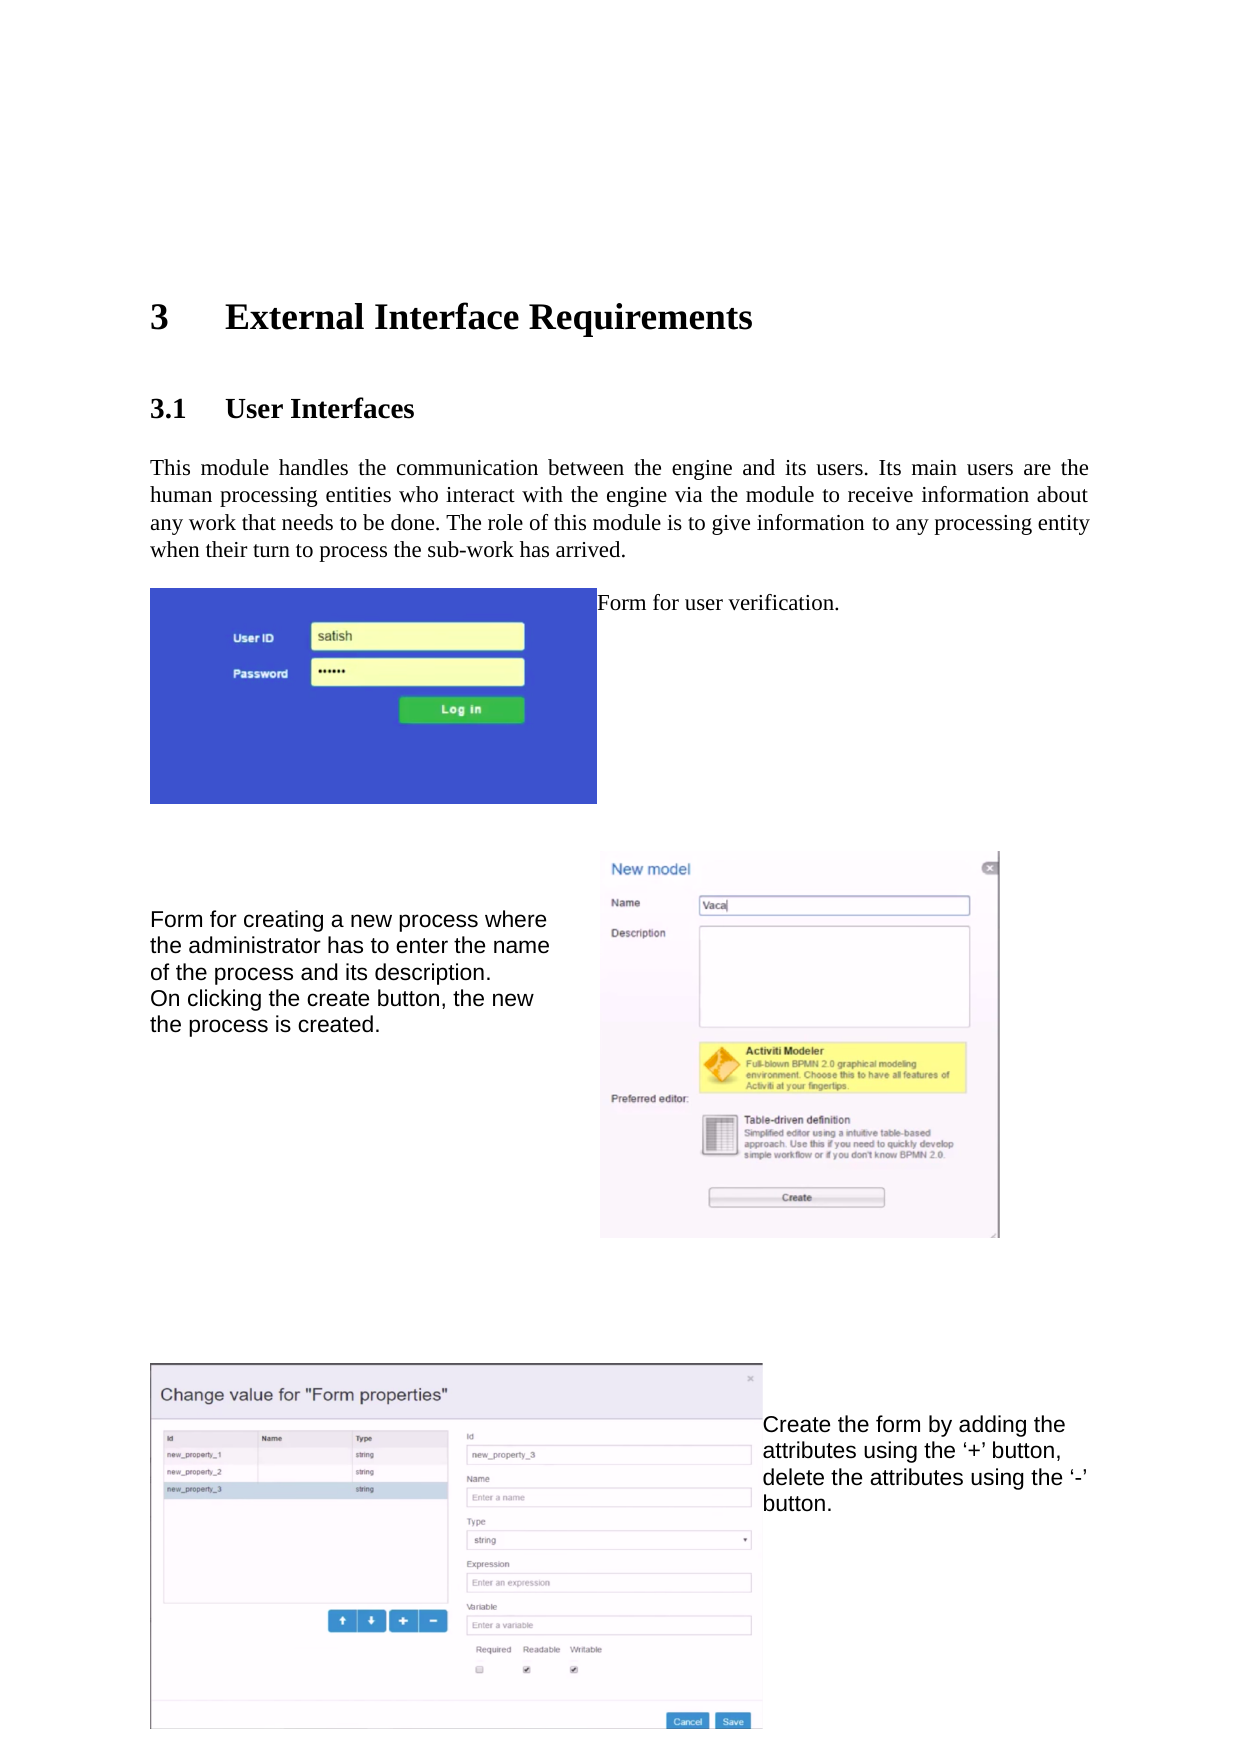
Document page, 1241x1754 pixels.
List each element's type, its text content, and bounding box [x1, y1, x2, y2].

text On clicking the create button, the new [150, 985, 618, 1011]
text [989, 959, 1090, 985]
picture [150, 588, 597, 804]
text the administrator has to enter the name [150, 932, 618, 959]
text of the process and its description. [150, 959, 618, 985]
text This module handles the communication between the engine and its users. Its main users are the human processing entities who interact with the engine via the module to receive information about any work that needs to be done. The role of this module is to give information to any processing entity when their turn to process the sub-work has arrived. [150, 454, 1090, 562]
text [989, 985, 1090, 1011]
text [989, 1011, 1090, 1038]
text Form for creating a new process where [150, 906, 618, 932]
picture [150, 1363, 763, 1729]
subtitle 3.1 User Interfaces [150, 392, 1090, 425]
text [989, 906, 1090, 932]
text the process is created. [150, 1011, 618, 1038]
picture [618, 851, 989, 1238]
text Form for user verification. [597, 588, 1090, 615]
subtitle 3 External Interface Requirements [150, 294, 1090, 337]
text Create the form by adding the attributes using the ‘+’ button, delete the attributes using the ‘-’ button. [763, 1411, 1090, 1517]
text [989, 932, 1090, 959]
